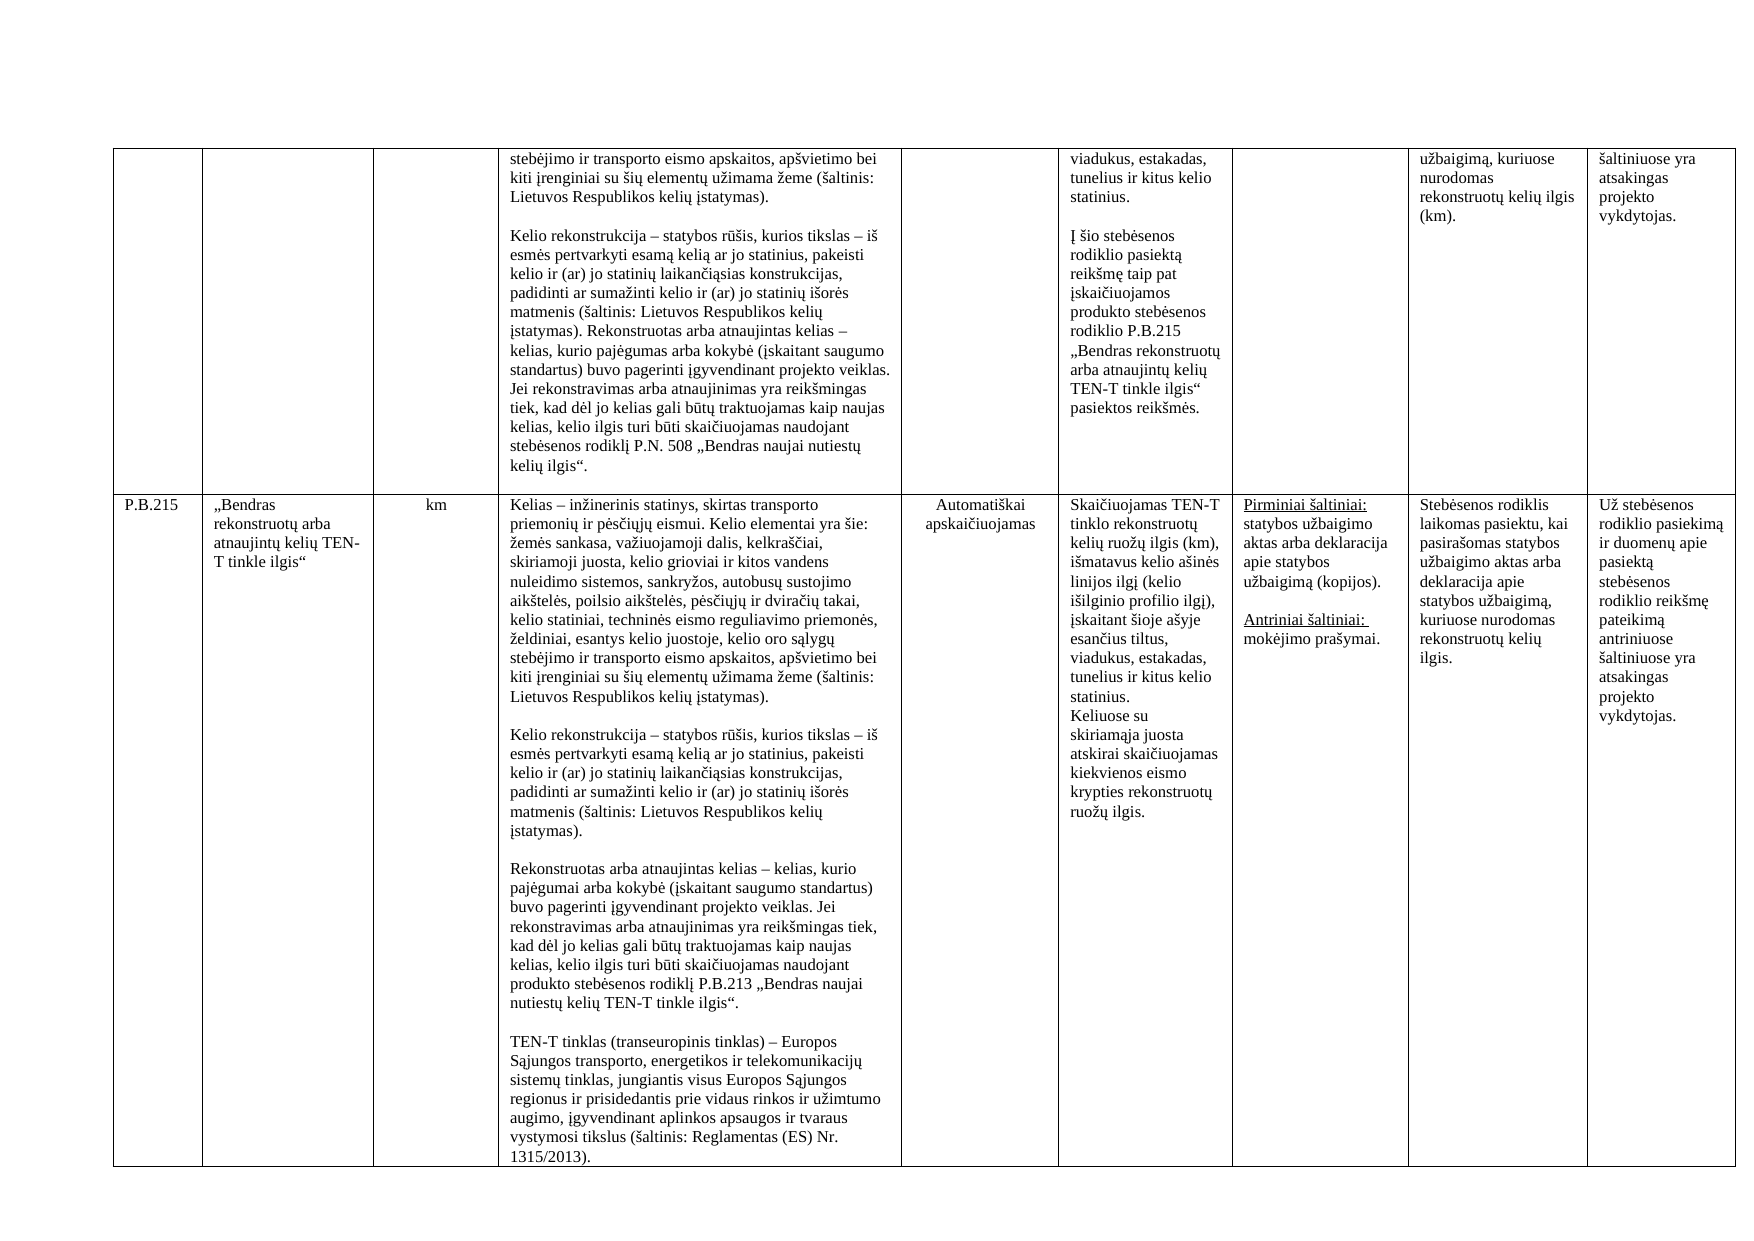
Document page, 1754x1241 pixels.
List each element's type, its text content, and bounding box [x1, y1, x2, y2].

table_cell [203, 149, 373, 494]
table_cell [1233, 149, 1408, 494]
table_cell užbaigimą, kuriuose nurodomas rekonstruotų kelių ilgis (km). [1409, 149, 1587, 494]
table_cell [374, 149, 498, 494]
table_cell Automatiškai apskaičiuojamas [902, 495, 1058, 1166]
table_cell šaltiniuose yra atsakingas projekto vykdytojas. [1588, 149, 1735, 494]
table_cell km [374, 495, 498, 1166]
table_cell Kelias – inžinerinis statinys, skirtas transporto priemonių ir pėsčiųjų eismui. Kelio elementai yra šie: žemės sankasa, važiuojamoji dalis, kelkraščiai, skiriamoji juosta, kelio grioviai ir kitos vandens nuleidimo sistemos, sankryžos, autobusų sustojimo aikštelės, poilsio aikštelės, pėsčiųjų ir dviračių takai, kelio statiniai, techninės eismo reguliavimo priemonės, želdiniai, esantys kelio juostoje, kelio oro sąlygų stebėjimo ir transporto eismo apskaitos, apšvietimo bei kiti įrenginiai su šių elementų užimama žeme (šaltinis: Lietuvos Respublikos kelių įstatymas). Kelio rekonstrukcija – statybos rūšis, kurios tikslas – iš esmės pertvarkyti esamą kelią ar jo statinius, pakeisti kelio ir (ar) jo statinių laikančiąsias konstrukcijas, padidinti ar sumažinti kelio ir (ar) jo statinių išorės matmenis (šaltinis: Lietuvos Respublikos kelių įstatymas). Rekonstruotas arba atnaujintas kelias – kelias, kurio pajėgumai arba kokybė (įskaitant saugumo standartus) buvo pagerinti įgyvendinant projekto veiklas. Jei rekonstravimas arba atnaujinimas yra reikšmingas tiek, kad dėl jo kelias gali būtų traktuojamas kaip naujas kelias, kelio ilgis turi būti skaičiuojamas naudojant produkto stebėsenos rodiklį P.B.213 „Bendras naujai nutiestų kelių TEN-T tinkle ilgis“. TEN-T tinklas (transeuropinis tinklas) – Europos Sąjungos transporto, energetikos ir telekomunikacijų sistemų tinklas, jungiantis visus Europos Sąjungos regionus ir prisidedantis prie vidaus rinkos ir užimtumo augimo, įgyvendinant aplinkos apsaugos ir tvaraus vystymosi tikslus (šaltinis: Reglamentas (ES) Nr. 1315/2013). [499, 495, 901, 1166]
table_cell Stebėsenos rodiklis laikomas pasiektu, kai pasirašomas statybos užbaigimo aktas arba deklaracija apie statybos užbaigimą, kuriuose nurodomas rekonstruotų kelių ilgis. [1409, 495, 1587, 1166]
table_cell P.B.215 [114, 495, 202, 1166]
table_cell Skaičiuojamas TEN-T tinklo rekonstruotų kelių ruožų ilgis (km), išmatavus kelio ašinės linijos ilgį (kelio išilginio profilio ilgį), įskaitant šioje ašyje esančius tiltus, viadukus, estakadas, tunelius ir kitus kelio statinius. Keliuose su skiriamąja juosta atskirai skaičiuojamas kiekvienos eismo krypties rekonstruotų ruožų ilgis. [1059, 495, 1232, 1166]
table_cell stebėjimo ir transporto eismo apskaitos, apšvietimo bei kiti įrenginiai su šių elementų užimama žeme (šaltinis: Lietuvos Respublikos kelių įstatymas). Kelio rekonstrukcija – statybos rūšis, kurios tikslas – iš esmės pertvarkyti esamą kelią ar jo statinius, pakeisti kelio ir (ar) jo statinių laikančiąsias konstrukcijas, padidinti ar sumažinti kelio ir (ar) jo statinių išorės matmenis (šaltinis: Lietuvos Respublikos kelių įstatymas). Rekonstruotas arba atnaujintas kelias – kelias, kurio pajėgumas arba kokybė (įskaitant saugumo standartus) buvo pagerinti įgyvendinant projekto veiklas. Jei rekonstravimas arba atnaujinimas yra reikšmingas tiek, kad dėl jo kelias gali būtų traktuojamas kaip naujas kelias, kelio ilgis turi būti skaičiuojamas naudojant stebėsenos rodiklį P.N. 508 „Bendras naujai nutiestų kelių ilgis“. [499, 149, 901, 494]
table_cell viadukus, estakadas, tunelius ir kitus kelio statinius. Į šio stebėsenos rodiklio pasiektą reikšmę taip pat įskaičiuojamos produkto stebėsenos rodiklio P.B.215 „Bendras rekonstruotų arba atnaujintų kelių TEN-T tinkle ilgis“ pasiektos reikšmės. [1059, 149, 1232, 494]
table_cell [114, 149, 202, 494]
table_cell „Bendras rekonstruotų arba atnaujintų kelių TEN-T tinkle ilgis“ [203, 495, 373, 1166]
table_cell Už stebėsenos rodiklio pasiekimą ir duomenų apie pasiektą stebėsenos rodiklio reikšmę pateikimą antriniuose šaltiniuose yra atsakingas projekto vykdytojas. [1588, 495, 1735, 1166]
table_cell [902, 149, 1058, 494]
table_cell Pirminiai šaltiniai: statybos užbaigimo aktas arba deklaracija apie statybos užbaigimą (kopijos). Antriniai šaltiniai: mokėjimo prašymai. [1233, 495, 1408, 1166]
